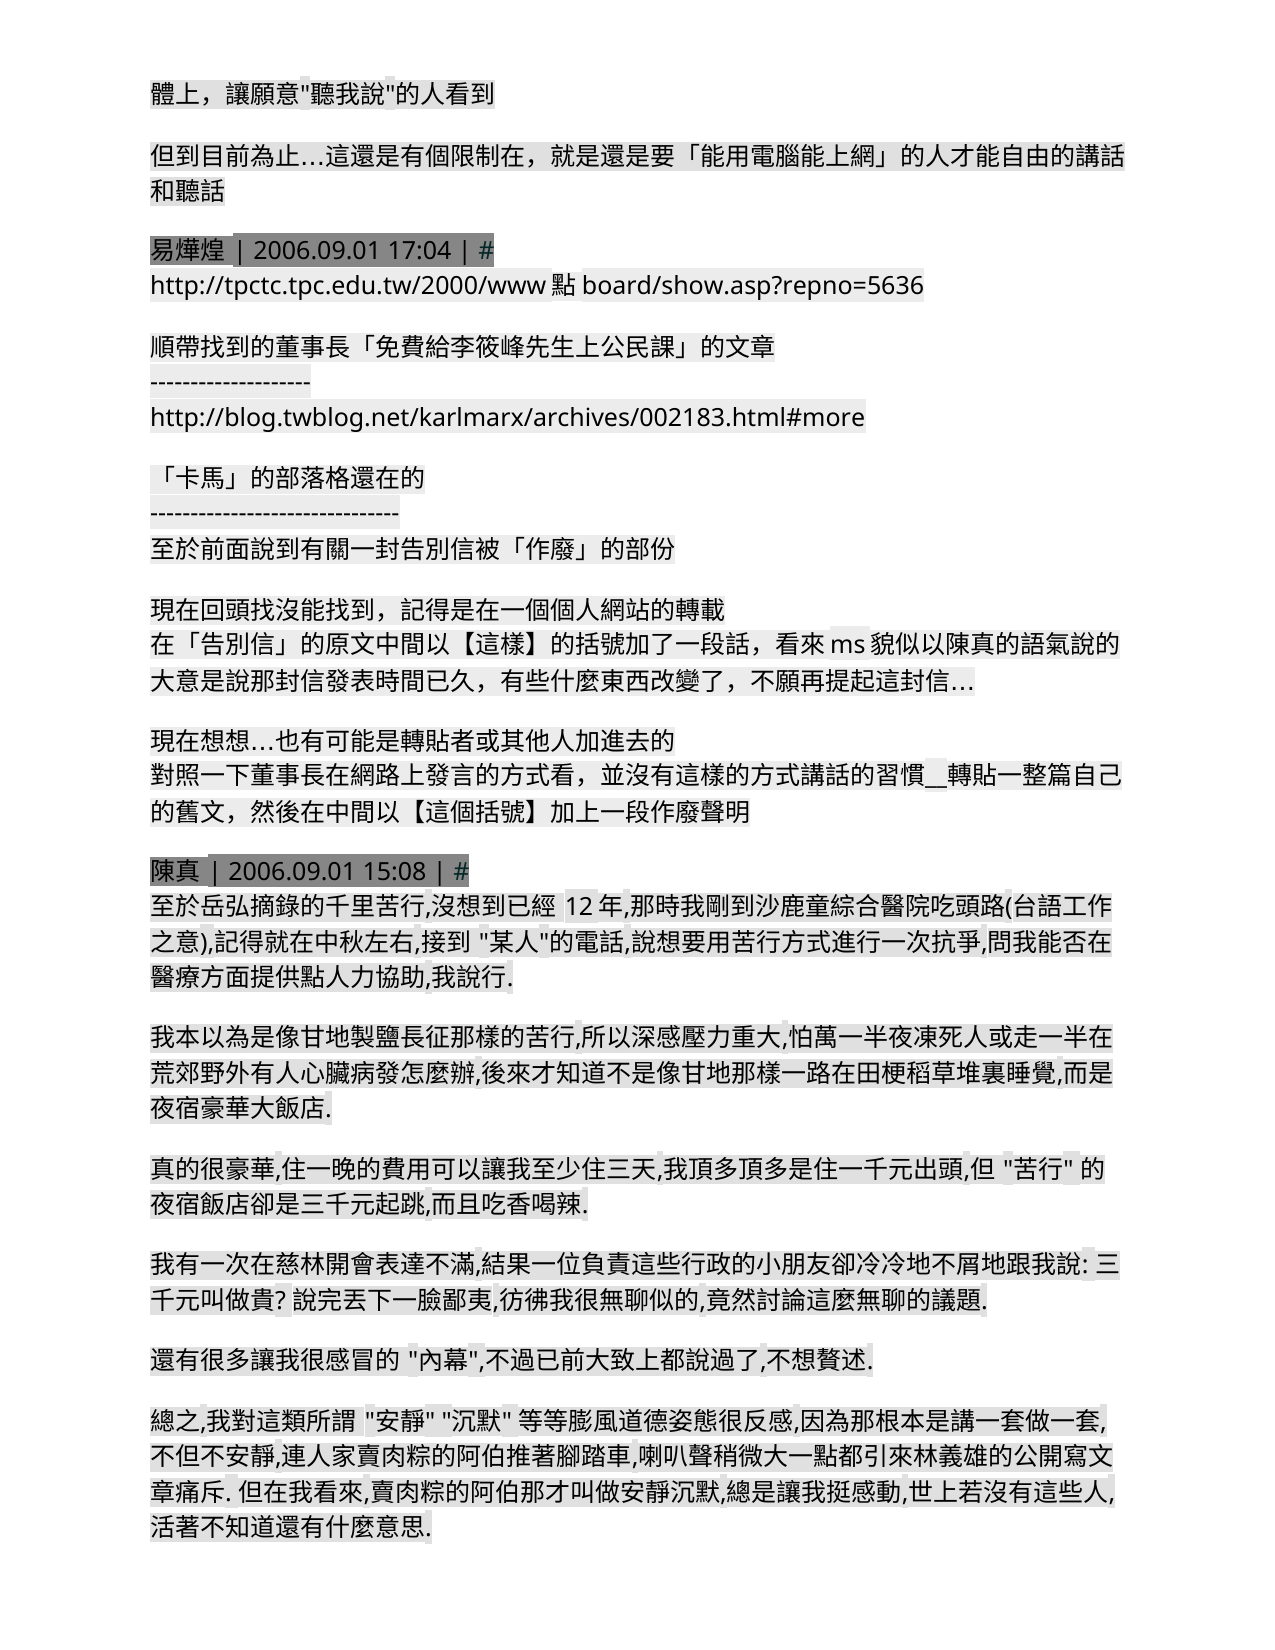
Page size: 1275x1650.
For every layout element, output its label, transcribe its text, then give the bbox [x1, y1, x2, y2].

text 真的很豪華,住一晚的費用可以讓我至少住三天,我頂多頂多是住一千元出頭,但 "苦行" 的夜宿飯店卻是三千元起跳,而且吃香喝辣. [150, 1150, 1125, 1221]
text 我有一次在慈林開會表達不滿,結果一位負責這些行政的小朋友卻冷冷地不屑地跟我說: 三千元叫做貴? 說完丟下一臉鄙夷,彷彿我很無聊似的,竟然討論這麼無聊的議題. [150, 1246, 1125, 1317]
text 現在回頭找沒能找到，記得是在一個個人網站的轉載 在「告別信」的原文中間以【這樣】的括號加了一段話，看來ms貌似以陳真的語氣說的 大意是說那封信發表時間已久，有些什麼東西改變了，不願再提起這封信… [150, 589, 1125, 696]
text 還有很多讓我很感冒的 "內幕",不過已前大致上都說過了,不想贅述. [150, 1342, 1125, 1377]
text 陳真 | 2006.09.01 15:08 | # [150, 852, 1125, 887]
text 現在想想…也有可能是轉貼者或其他人加進去的 對照一下董事長在網路上發言的方式看，並沒有這樣的方式講話的習慣__轉貼一整篇自己的舊文，然後在中間以【這個括號】加上一段作廢聲明 [150, 721, 1125, 827]
text http://tpctc.tpc.edu.tw/2000/www點board/show.asp?repno=5636 [150, 267, 1125, 302]
text 但到目前為止…這還是有個限制在，就是還是要「能用電腦能上網」的人才能自由的講話和聽話 [150, 135, 1125, 206]
text 體上，讓願意"聽我說"的人看到 [150, 75, 1125, 110]
text 總之,我對這類所謂 "安靜" "沉默" 等等膨風道德姿態很反感,因為那根本是講一套做一套,不但不安靜,連人家賣肉粽的阿伯推著腳踏車,喇叭聲稍微大一點都引來林義雄的公開寫文章痛斥. 但在我看來,賣肉粽的阿伯那才叫做安靜沉默,總是讓我挺感動,世上若沒有這些人,活著不知道還有什麼意思. [150, 1402, 1125, 1544]
text 「卡馬」的部落格還在的 ------------------------------- 至於前面說到有關一封告別信被「作廢」的部份 [150, 458, 1125, 564]
text 順帶找到的董事長「免費給李筱峰先生上公民課」的文章 -------------------- http://blog.twblog.net/karlmarx/archives/002183.html#more [150, 327, 1125, 433]
text 至於岳弘摘錄的千里苦行,沒想到已經 12年,那時我剛到沙鹿童綜合醫院吃頭路(台語工作之意),記得就在中秋左右,接到 "某人"的電話,說想要用苦行方式進行一次抗爭,問我能否在醫療方面提供點人力協助,我說行. [150, 887, 1125, 994]
text 易燁煌 | 2006.09.01 17:04 | # [150, 231, 1125, 267]
text 我本以為是像甘地製鹽長征那樣的苦行,所以深感壓力重大,怕萬一半夜凍死人或走一半在荒郊野外有人心臟病發怎麼辦,後來才知道不是像甘地那樣一路在田梗稻草堆裏睡覺,而是夜宿豪華大飯店. [150, 1019, 1125, 1125]
